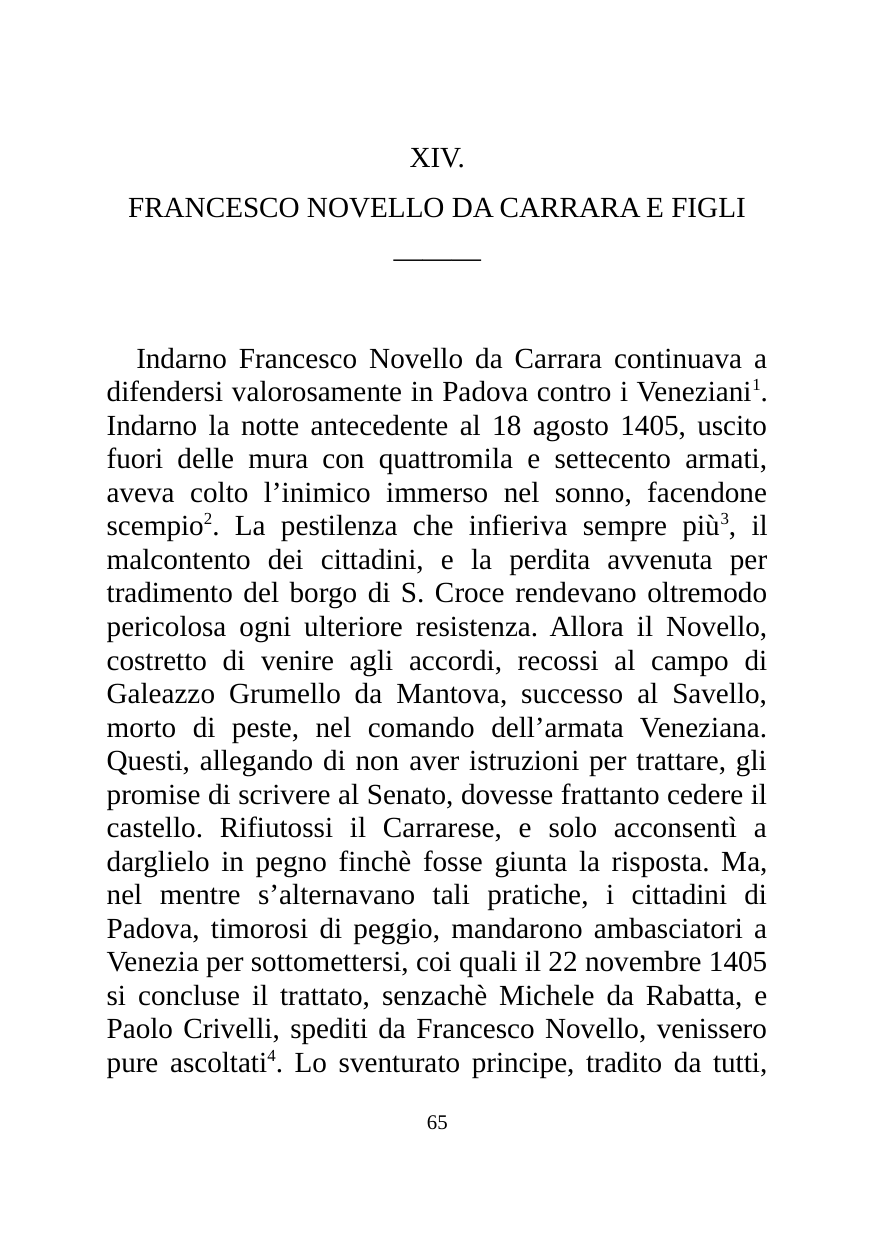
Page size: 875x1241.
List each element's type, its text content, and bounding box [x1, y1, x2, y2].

subtitle XIV. FRANCESCO NOVELLO DA CARRARA E FIGLI ――― [106, 140, 768, 274]
text Indarno Francesco Novello da Carrara continuava a difendersi valorosamente in Padova contro i Veneziani. Indarno la notte antecedente al 18 agosto 1405, uscito fuori delle mura con quattromila e settecento armati, aveva colto l’inimico immerso nel sonno, facendone scempio. La pestilenza che infieriva sempre più, il malcontento dei cittadini, e la perdita avvenuta per tradimento del borgo di S. Croce rendevano oltremodo pericolosa ogni ulteriore resistenza. Allora il Novello, costretto di venire agli accordi, recossi al campo di Galeazzo Grumello da Mantova, successo al Savello, morto di peste, nel comando dell’armata Veneziana. Questi, allegando di non aver istruzioni per trattare, gli promise di scrivere al Senato, dovesse frattanto cedere il castello. Rifiutossi il Carrarese, e solo acconsentì a darglielo in pegno finchè fosse giunta la risposta. Ma, nel mentre s’alternavano tali pratiche, i cittadini di Padova, timorosi di peggio, mandarono ambasciatori a Venezia per sottomettersi, coi quali il 22 novembre 1405 si concluse il trattato, senzachè Michele da Rabatta, e Paolo Crivelli, spediti da Francesco Novello, venissero pure ascoltati. Lo sventurato principe, tradito da tutti, [106, 341, 768, 1079]
